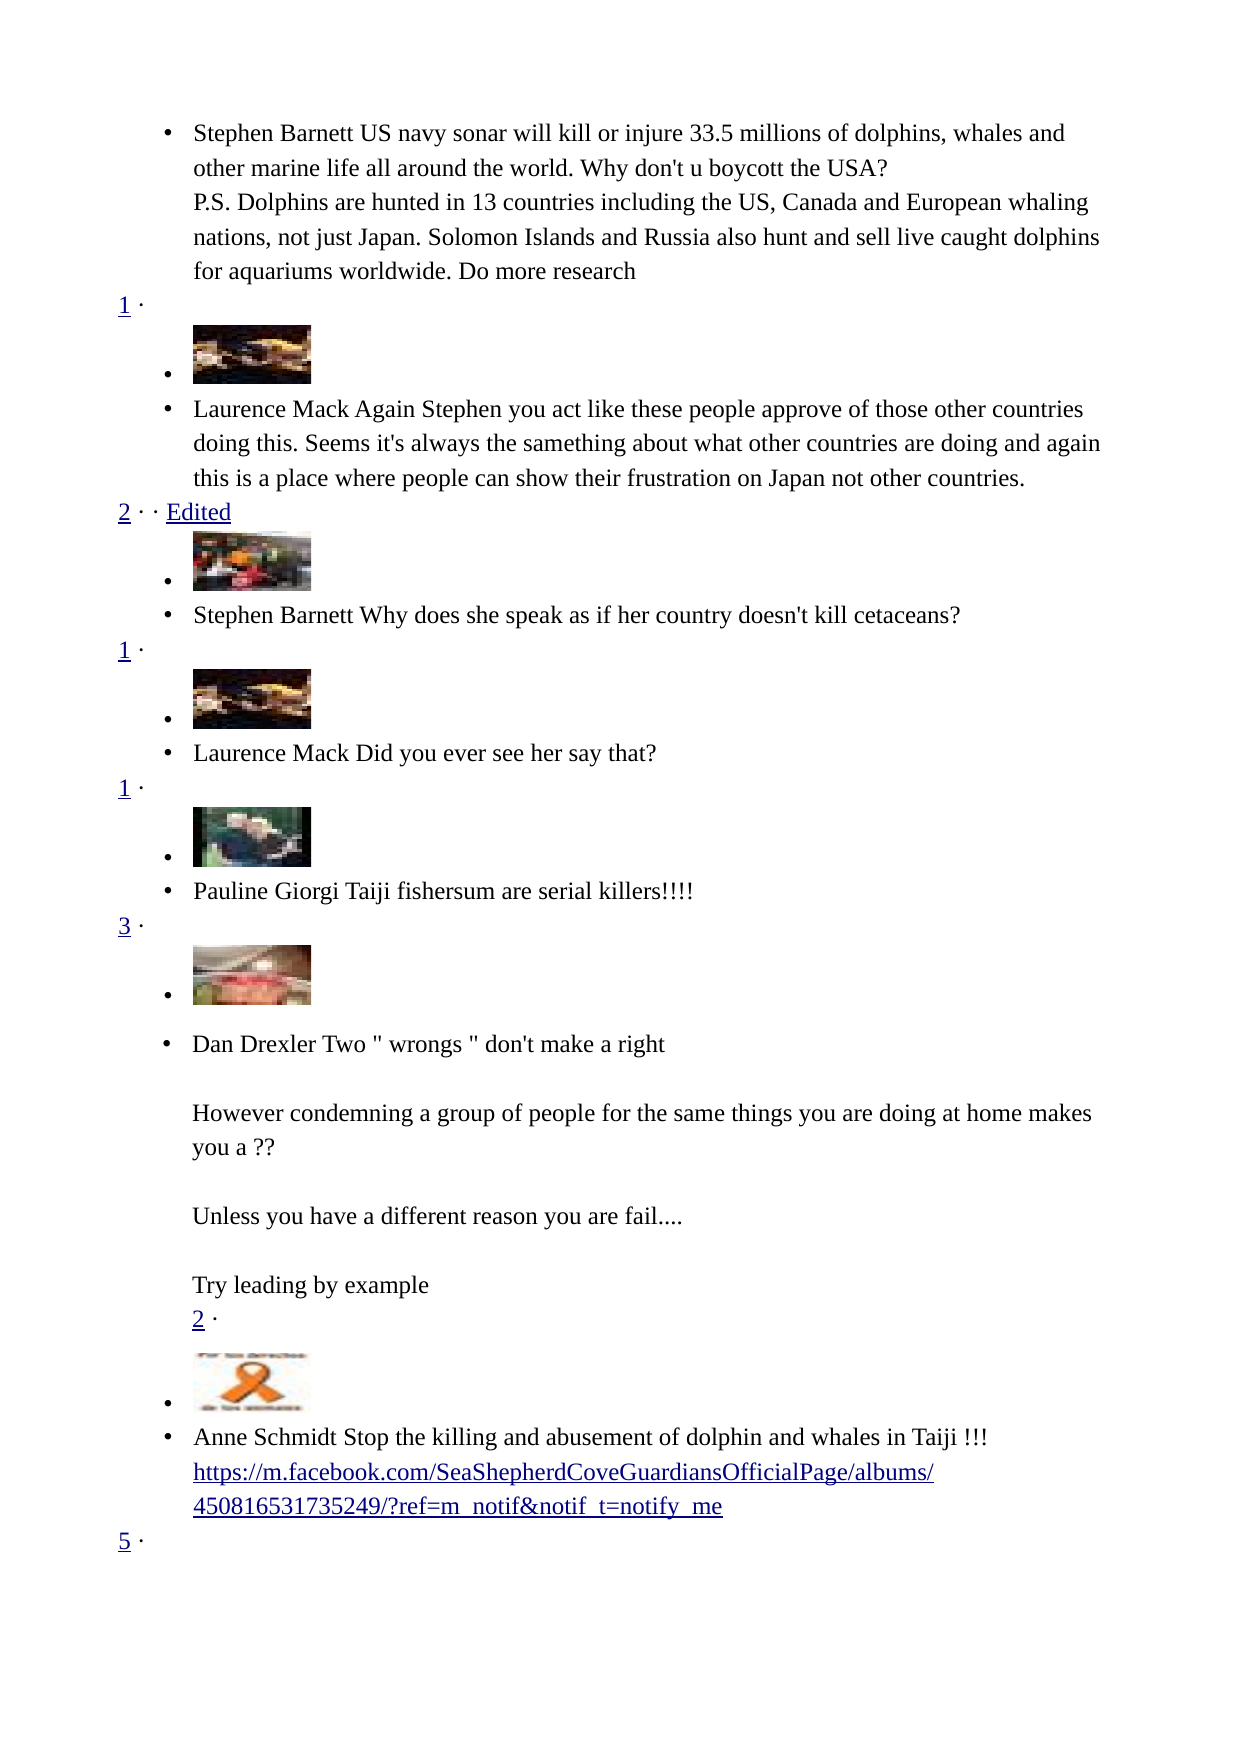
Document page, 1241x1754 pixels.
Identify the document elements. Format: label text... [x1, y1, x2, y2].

list Stephen Barnett US navy sonar will kill or injure 33.5 millions of dolphins, whales and other marine life all around the world. Why don't u boycott the USA? P.S. Dolphins are hunted in 13 countries including the US, Canada and European whaling nations, not just Japan. Solomon Islands and Russia also hunt and sell live caught dolphins for aquariums worldwide. Do more research [164, 118, 1122, 285]
text 2 · · Edited [118, 497, 1122, 526]
picture [193, 325, 312, 384]
list Dan Drexler Two " wrongs " don't make a right However condemning a group of people for the same things you are doing at home makes you a ?? Unless you have a different reason you are fail.... Try leading by example [162, 1029, 1122, 1299]
list 2 · [162, 1304, 1122, 1333]
text 1 · [118, 773, 1122, 802]
list Laurence Mack Again Stephen you act like these people approve of those other countries doing this. Seems it's always the samething about what other countries are doing and again this is a place where people can show their frustration on Japan not other countries. [164, 394, 1122, 492]
list Anne Schmidt Stop the killing and abusement of dolphin and whales in Taiji !!! https://m.facebook.com/SeaShepherdCoveGuardiansOfficialPage/albums/450816531735249/?ref=m_notif&notif_t=notify_me [164, 1422, 1122, 1520]
text 5 · [118, 1526, 1122, 1554]
picture [193, 1353, 312, 1413]
text 1 · [118, 291, 1122, 319]
list Laurence Mack Did you ever see her say that? [164, 738, 1122, 767]
picture [193, 807, 312, 867]
list Pauline Giorgi Taiji fishersum are serial killers!!!! [164, 876, 1122, 905]
picture [193, 669, 312, 729]
picture [193, 945, 312, 1005]
text 3 · [118, 911, 1122, 939]
picture [193, 531, 312, 591]
list Stephen Barnett Why does she speak as if her country doesn't kill cetaceans? [164, 601, 1122, 629]
text 1 · [118, 635, 1122, 664]
